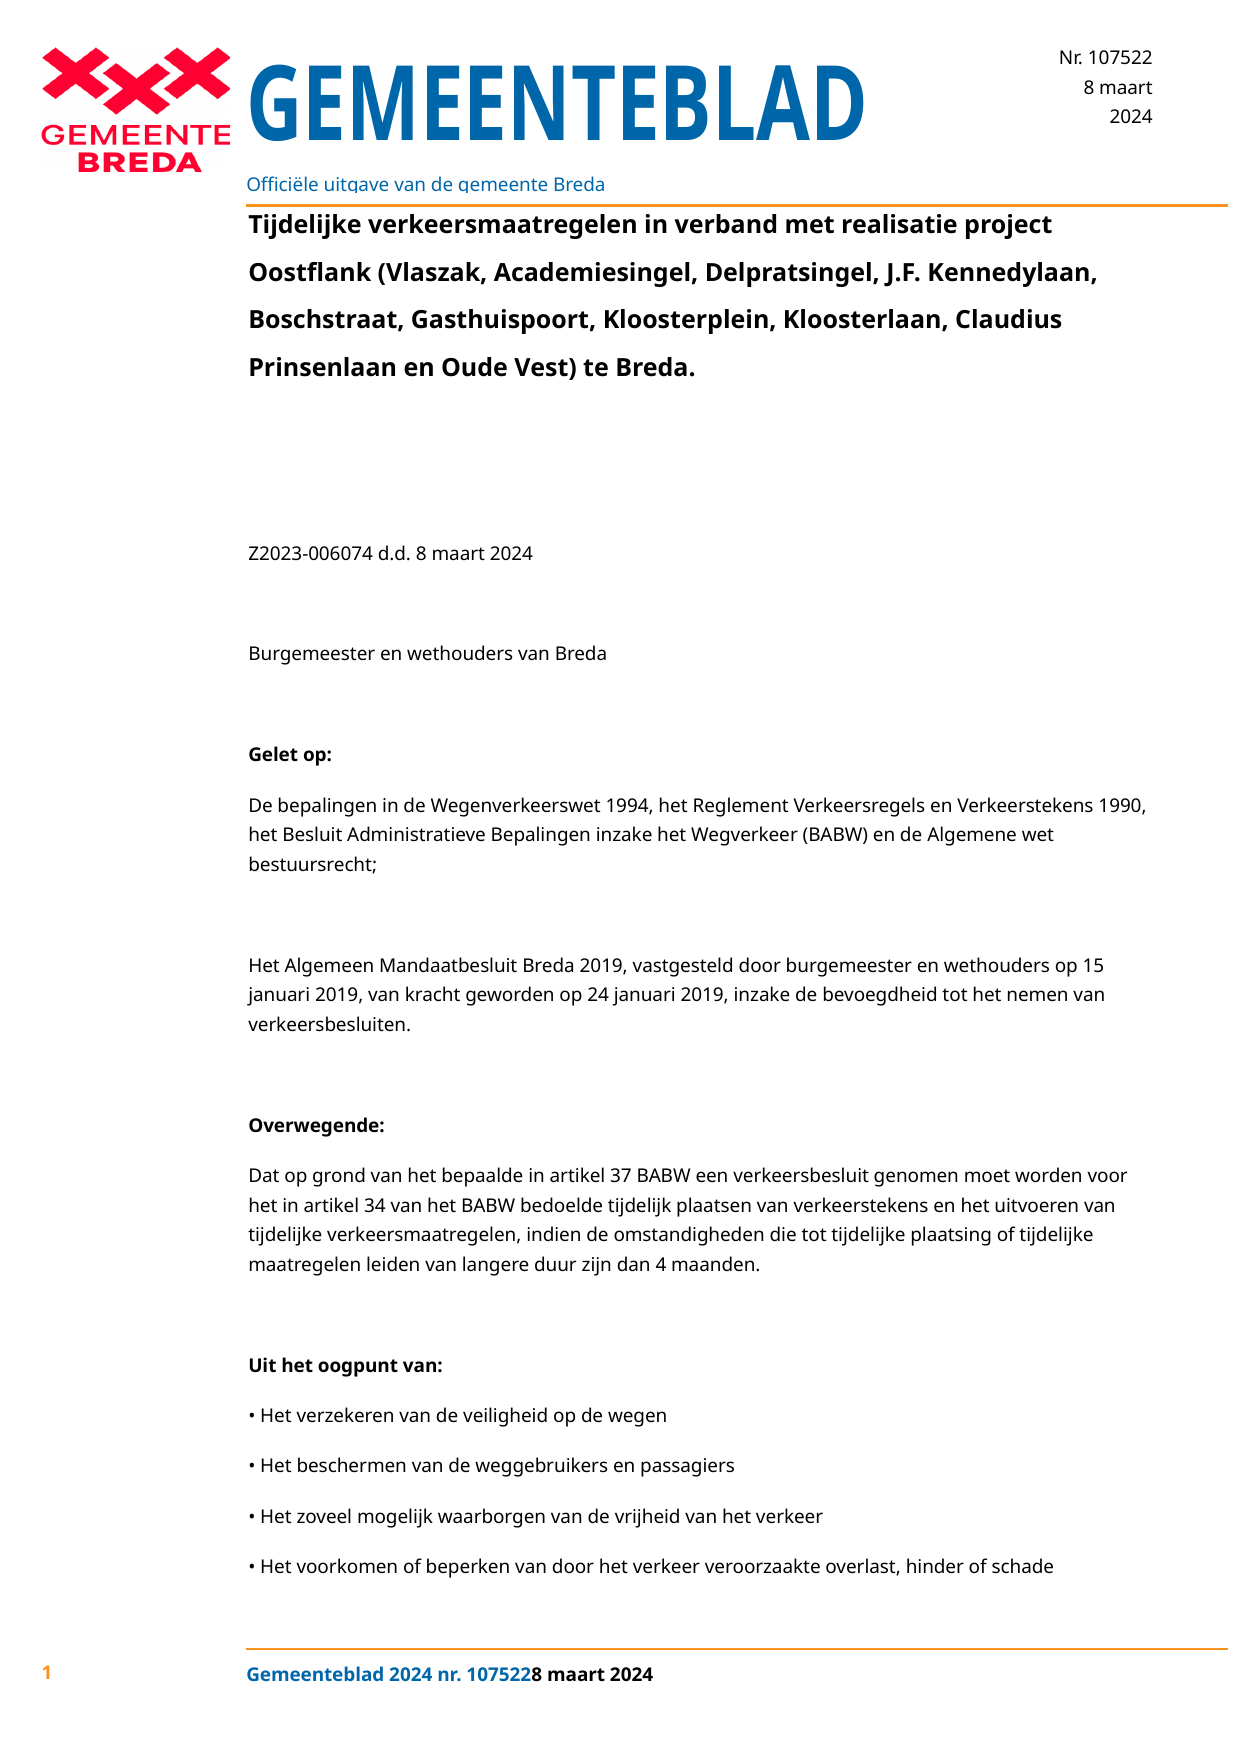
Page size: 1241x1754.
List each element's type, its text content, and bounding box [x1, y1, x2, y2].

text Dat op grond van het bepaalde in artikel 37 BABW een verkeersbesluit genomen moet worden voor het in artikel 34 van het BABW bedoelde tijdelijk plaatsen van verkeerstekens en het uitvoeren van tijdelijke verkeersmaatregelen, indien de omstandigheden die tot tijdelijke plaatsing of tijdelijke maatregelen leiden van langere duur zijn dan 4 maanden. [248, 1162, 1152, 1277]
text Tijdelijke verkeersmaatregelen in verband met realisatie project Oostflank (Vlaszak, Academiesingel, Delpratsingel, J.F. Kennedylaan, Boschstraat, Gasthuispoort, Kloosterplein, Kloosterlaan, Claudius Prinsenlaan en Oude Vest) te Breda. [248, 207, 1152, 384]
text De bepalingen in de Wegenverkeerswet 1994, het Reglement Verkeersregels en Verkeerstekens 1990, het Besluit Administratieve Bepalingen inzake het Wegverkeer (BABW) en de Algemene wet bestuursrecht; [248, 792, 1152, 877]
text Burgemeester en wethouders van Breda [248, 641, 1152, 666]
text Uit het oogpunt van: [248, 1352, 1152, 1377]
text Z2023-006074 d.d. 8 maart 2024 [248, 540, 1152, 565]
picture [41, 47, 231, 172]
text Gelet op: [248, 741, 1152, 767]
text • Het verzekeren van de veiligheid op de wegen [248, 1402, 1152, 1428]
text • Het voorkomen of beperken van door het verkeer veroorzaakte overlast, hinder of schade [248, 1553, 1152, 1579]
text Overwegende: [248, 1112, 1152, 1137]
text Het Algemeen Mandaatbesluit Breda 2019, vastgesteld door burgemeester en wethouders op 15 januari 2019, van kracht geworden op 24 januari 2019, inzake de bevoegdheid tot het nemen van verkeersbesluiten. [248, 952, 1152, 1037]
text • Het beschermen van de weggebruikers en passagiers [248, 1453, 1152, 1478]
text • Het zoveel mogelijk waarborgen van de vrijheid van het verkeer [248, 1503, 1152, 1529]
